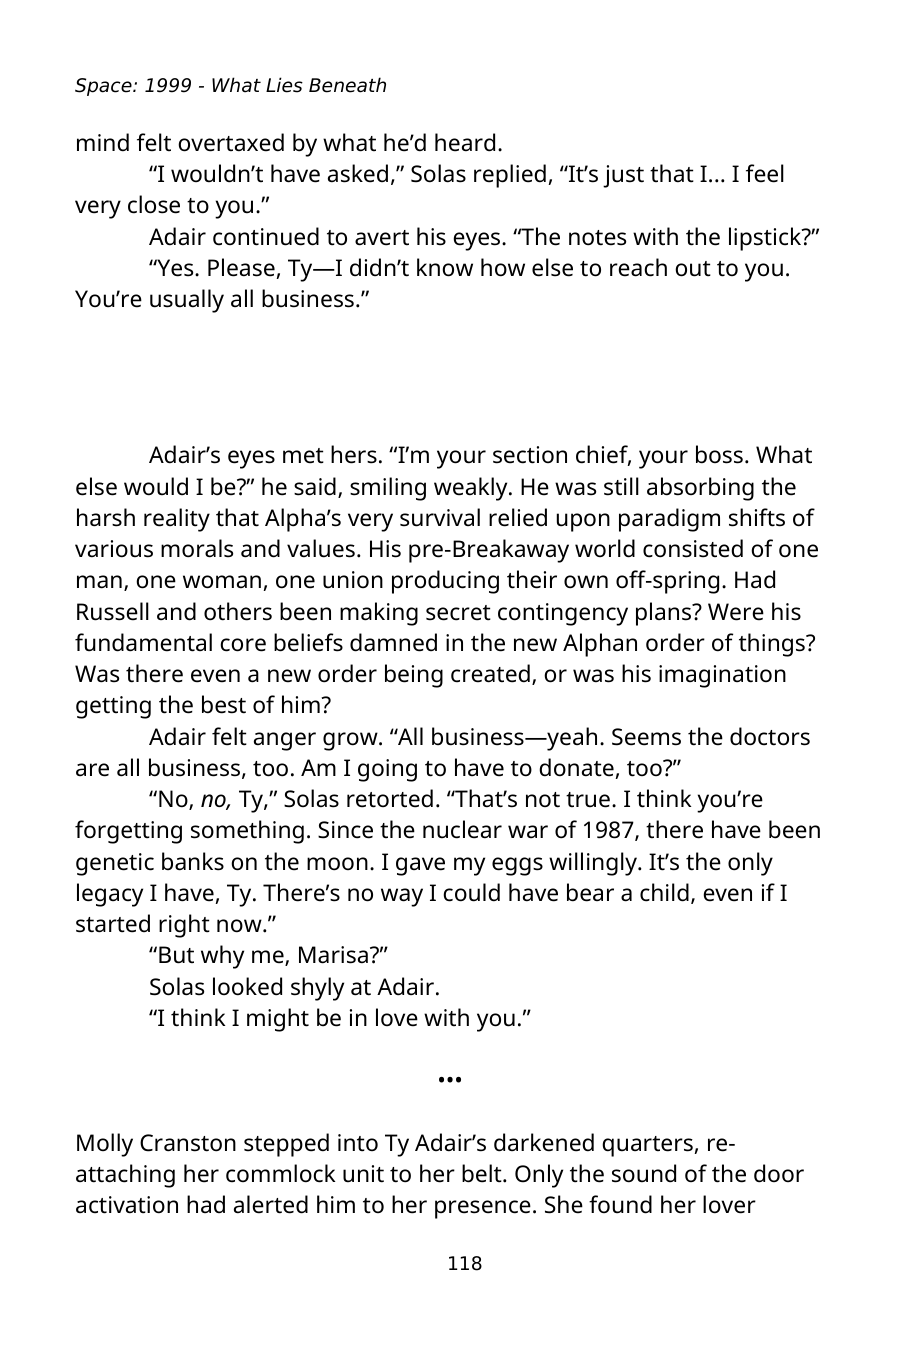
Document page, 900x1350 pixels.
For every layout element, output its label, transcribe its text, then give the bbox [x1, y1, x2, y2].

text Adair felt anger grow. “All business—yeah. Seems the doctors are all business, too. Am I going to have to donate, too?” [75, 721, 825, 783]
text “But why me, Marisa?” [75, 939, 825, 971]
text Solas looked shyly at Adair. [75, 971, 825, 1002]
text mind felt overtaxed by what he’d heard. [75, 127, 825, 158]
text “I wouldn’t have asked,” Solas replied, “It’s just that I... I feel very close to you.” [75, 158, 825, 221]
text ••• [75, 1064, 825, 1096]
text Adair continued to avert his eyes. “The notes with the lipstick?” [75, 221, 825, 252]
text “I think I might be in love with you.” [75, 1002, 825, 1033]
text “No, no, Ty,” Solas retorted. “That’s not true. I think you’re forgetting something. Since the nuclear war of 1987, there have been genetic banks on the moon. I gave my eggs willingly. It’s the only legacy I have, Ty. There’s no way I could have bear a child, even if I started right now.” [75, 783, 825, 939]
text “Yes. Please, Ty—I didn’t know how else to reach out to you. You’re usually all business.” [75, 252, 825, 314]
text Molly Cranston stepped into Ty Adair’s darkened quarters, re-attaching her commlock unit to her belt. Only the sound of the door activation had alerted him to her presence. She found her lover [75, 1127, 825, 1221]
text Adair’s eyes met hers. “I’m your section chief, your boss. What else would I be?” he said, smiling weakly. He was still absorbing the harsh reality that Alpha’s very survival relied upon paradigm shifts of various morals and values. His pre-Breakaway world consisted of one man, one woman, one union producing their own off-spring. Had Russell and others been making secret contingency plans? Were his fundamental core beliefs damned in the new Alphan order of things? Was there even a new order being created, or was his imagination getting the best of him? [75, 439, 825, 721]
